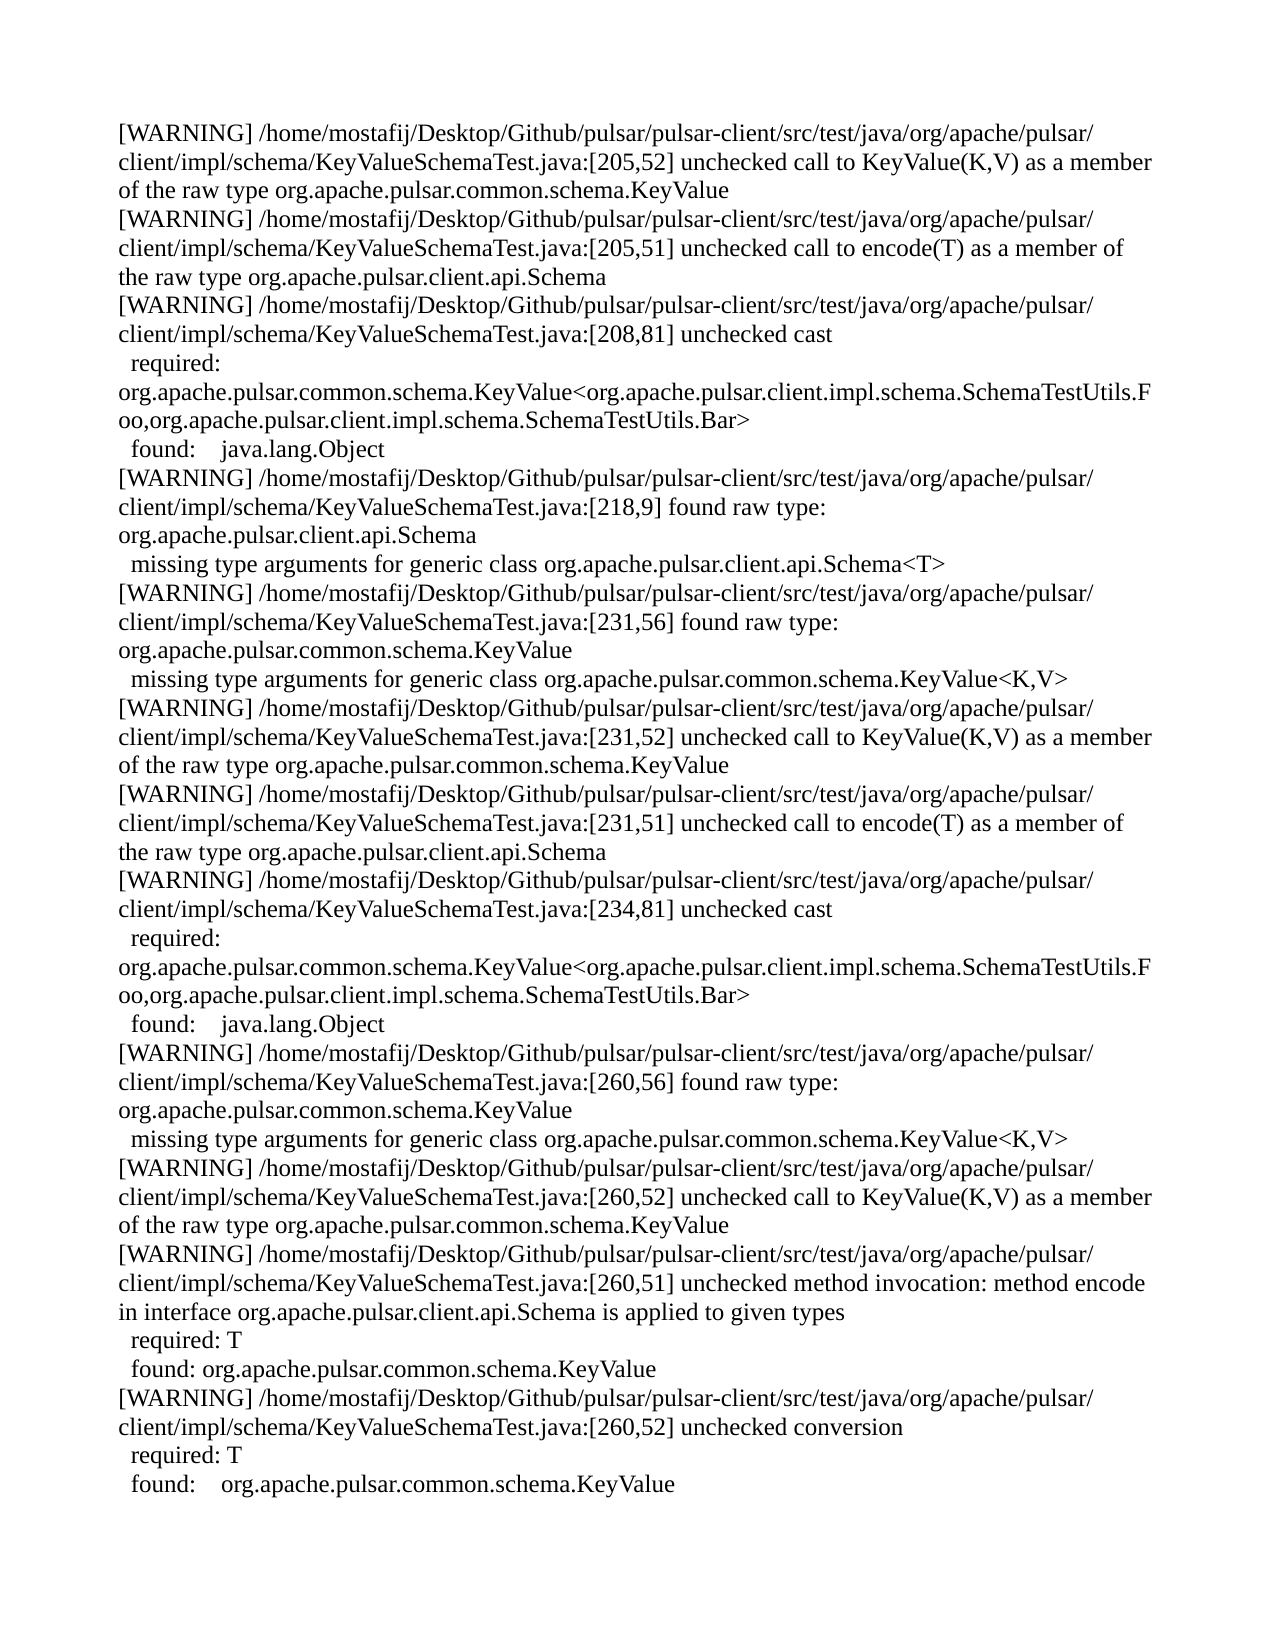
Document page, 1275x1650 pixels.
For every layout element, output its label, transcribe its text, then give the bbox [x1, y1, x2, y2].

text [WARNING] /home/mostafij/Desktop/Github/pulsar/pulsar-client/src/test/java/org/apache/pulsar/client/impl/schema/KeyValueSchemaTest.java:[218,9] found raw type: org.apache.pulsar.client.api.Schema [118, 463, 1157, 549]
text required: org.apache.pulsar.common.schema.KeyValue<org.apache.pulsar.client.impl.schema.SchemaTestUtils.Foo,org.apache.pulsar.client.impl.schema.SchemaTestUtils.Bar> [118, 348, 1157, 434]
text [WARNING] /home/mostafij/Desktop/Github/pulsar/pulsar-client/src/test/java/org/apache/pulsar/client/impl/schema/KeyValueSchemaTest.java:[231,52] unchecked call to KeyValue(K,V) as a member of the raw type org.apache.pulsar.common.schema.KeyValue [118, 693, 1157, 779]
text [WARNING] /home/mostafij/Desktop/Github/pulsar/pulsar-client/src/test/java/org/apache/pulsar/client/impl/schema/KeyValueSchemaTest.java:[231,51] unchecked call to encode(T) as a member of the raw type org.apache.pulsar.client.api.Schema [118, 779, 1157, 866]
text missing type arguments for generic class org.apache.pulsar.common.schema.KeyValue<K,V> [118, 1124, 1157, 1153]
text found: java.lang.Object [118, 1009, 1157, 1038]
text [WARNING] /home/mostafij/Desktop/Github/pulsar/pulsar-client/src/test/java/org/apache/pulsar/client/impl/schema/KeyValueSchemaTest.java:[205,51] unchecked call to encode(T) as a member of the raw type org.apache.pulsar.client.api.Schema [118, 204, 1157, 291]
text found: org.apache.pulsar.common.schema.KeyValue [118, 1354, 1157, 1383]
text required: org.apache.pulsar.common.schema.KeyValue<org.apache.pulsar.client.impl.schema.SchemaTestUtils.Foo,org.apache.pulsar.client.impl.schema.SchemaTestUtils.Bar> [118, 923, 1157, 1009]
text [WARNING] /home/mostafij/Desktop/Github/pulsar/pulsar-client/src/test/java/org/apache/pulsar/client/impl/schema/KeyValueSchemaTest.java:[260,52] unchecked call to KeyValue(K,V) as a member of the raw type org.apache.pulsar.common.schema.KeyValue [118, 1153, 1157, 1239]
text found: org.apache.pulsar.common.schema.KeyValue [118, 1469, 1157, 1498]
text [WARNING] /home/mostafij/Desktop/Github/pulsar/pulsar-client/src/test/java/org/apache/pulsar/client/impl/schema/KeyValueSchemaTest.java:[205,52] unchecked call to KeyValue(K,V) as a member of the raw type org.apache.pulsar.common.schema.KeyValue [118, 118, 1157, 204]
text [WARNING] /home/mostafij/Desktop/Github/pulsar/pulsar-client/src/test/java/org/apache/pulsar/client/impl/schema/KeyValueSchemaTest.java:[208,81] unchecked cast [118, 291, 1157, 348]
text required: T [118, 1326, 1157, 1354]
text [WARNING] /home/mostafij/Desktop/Github/pulsar/pulsar-client/src/test/java/org/apache/pulsar/client/impl/schema/KeyValueSchemaTest.java:[231,56] found raw type: org.apache.pulsar.common.schema.KeyValue [118, 578, 1157, 664]
text [WARNING] /home/mostafij/Desktop/Github/pulsar/pulsar-client/src/test/java/org/apache/pulsar/client/impl/schema/KeyValueSchemaTest.java:[260,56] found raw type: org.apache.pulsar.common.schema.KeyValue [118, 1038, 1157, 1124]
text missing type arguments for generic class org.apache.pulsar.common.schema.KeyValue<K,V> [118, 664, 1157, 693]
text found: java.lang.Object [118, 434, 1157, 463]
text [WARNING] /home/mostafij/Desktop/Github/pulsar/pulsar-client/src/test/java/org/apache/pulsar/client/impl/schema/KeyValueSchemaTest.java:[260,51] unchecked method invocation: method encode in interface org.apache.pulsar.client.api.Schema is applied to given types [118, 1239, 1157, 1326]
text required: T [118, 1441, 1157, 1469]
text [WARNING] /home/mostafij/Desktop/Github/pulsar/pulsar-client/src/test/java/org/apache/pulsar/client/impl/schema/KeyValueSchemaTest.java:[234,81] unchecked cast [118, 866, 1157, 923]
text [WARNING] /home/mostafij/Desktop/Github/pulsar/pulsar-client/src/test/java/org/apache/pulsar/client/impl/schema/KeyValueSchemaTest.java:[260,52] unchecked conversion [118, 1383, 1157, 1441]
text missing type arguments for generic class org.apache.pulsar.client.api.Schema<T> [118, 549, 1157, 578]
